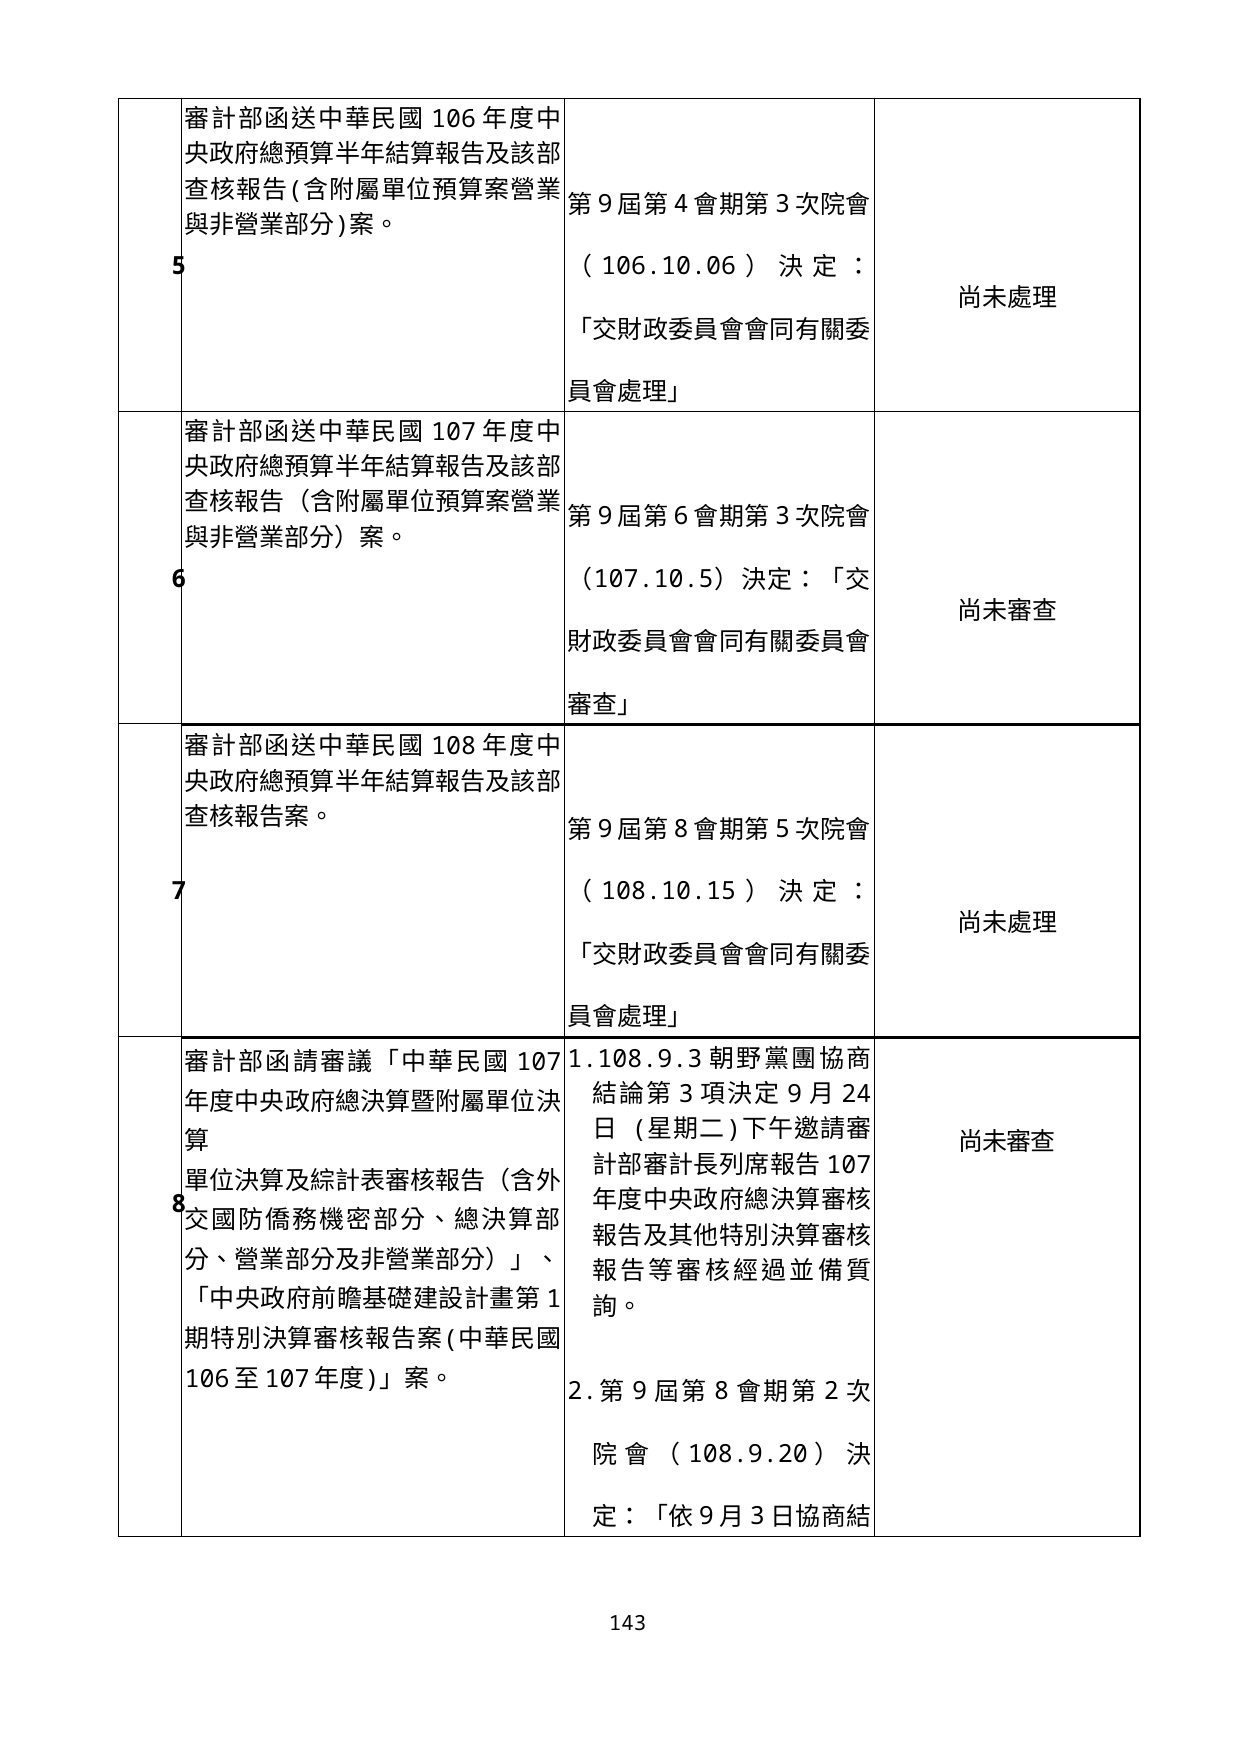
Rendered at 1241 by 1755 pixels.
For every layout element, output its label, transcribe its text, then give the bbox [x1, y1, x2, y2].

table_cell 1.108.9.3朝野黨團協商結論第3項決定9月24日 (星期二)下午邀請審計部審計長列席報告107年度中央政府總決算審核報告及其他特別決算審核報告等審核經過並備質詢。 2.第9屆第8會期第2次院會（108.9.20）決定：「依9月3日協商結 [565, 1039, 874, 1536]
table_cell 第9屆第8會期第5次院會（108.10.15）決定：「交財政委員會會同有關委員會處理」 [565, 726, 874, 1036]
table_cell 尚未處理 [875, 99, 1139, 411]
table_cell 尚未處理 [875, 726, 1139, 1036]
table_cell [119, 99, 181, 411]
table_cell 審計部函送中華民國108年度中央政府總預算半年結算報告及該部查核報告案。 [182, 726, 564, 1036]
table_cell 尚未審查 [875, 412, 1139, 723]
table_cell 第9屆第6會期第3次院會（107.10.5）決定：「交財政委員會會同有關委員會審查」 [565, 412, 874, 723]
table_cell 審計部函請審議「中華民國107年度中央政府總決算暨附屬單位決算 單位決算及綜計表審核報告（含外交國防僑務機密部分、總決算部分、營業部分及非營業部分）」、「中央政府前瞻基礎建設計畫第1期特別決算審核報告案(中華民國106至107年度)」案。 [182, 1039, 564, 1536]
table_cell 審計部函送中華民國106年度中央政府總預算半年結算報告及該部查核報告(含附屬單位預算案營業與非營業部分)案。 [182, 99, 564, 411]
table_cell 尚未審查 [875, 1039, 1139, 1536]
table_cell [119, 1037, 181, 1536]
table_cell [119, 724, 181, 1036]
table_cell 審計部函送中華民國107年度中央政府總預算半年結算報告及該部查核報告（含附屬單位預算案營業與非營業部分）案。 [182, 412, 564, 723]
table_cell [119, 412, 181, 723]
table_cell 第9屆第4會期第3次院會（106.10.06）決定：「交財政委員會會同有關委員會處理」 [565, 99, 874, 411]
